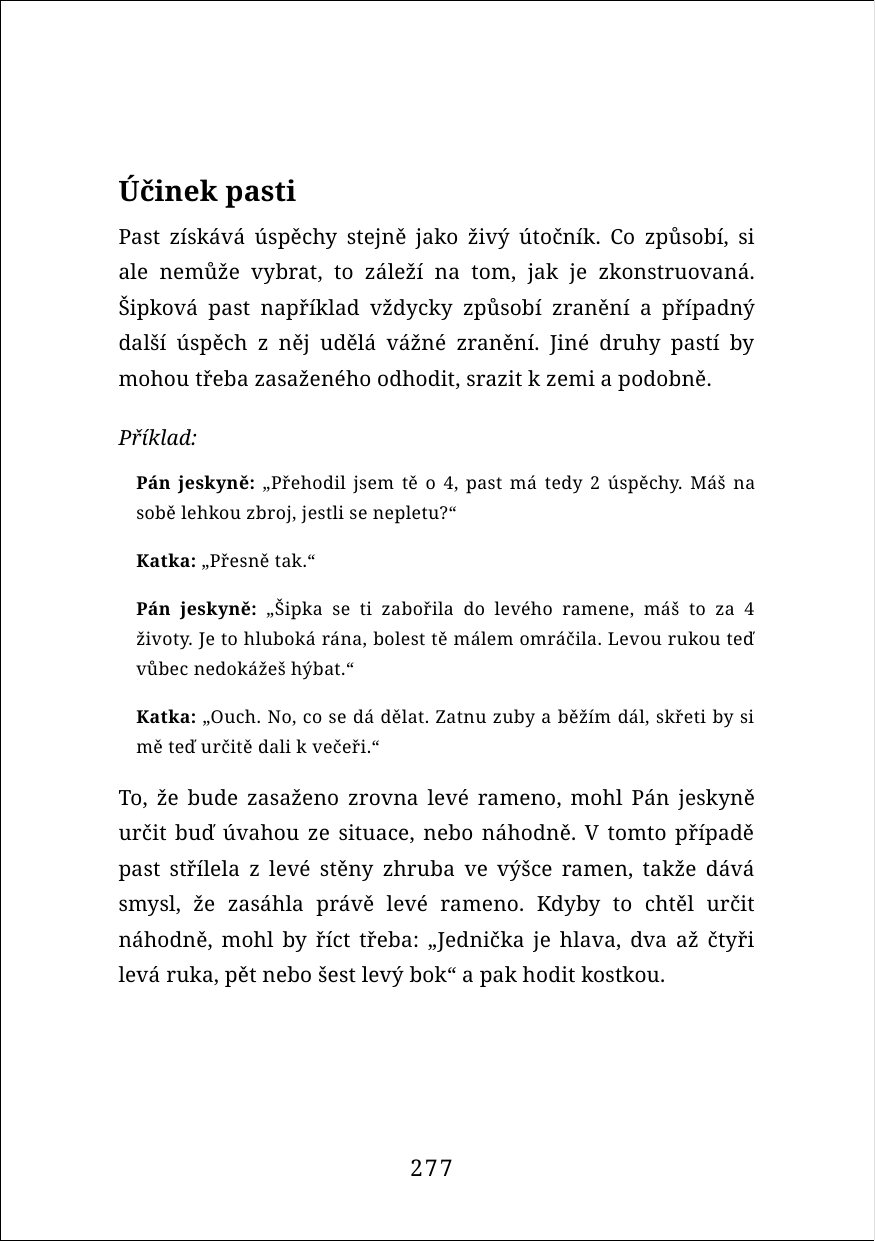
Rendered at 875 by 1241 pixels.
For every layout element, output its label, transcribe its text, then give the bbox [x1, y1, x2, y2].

text Pán jeskyně: „Přehodil jsem tě o 4, past má tedy 2 úspěchy. Máš na sobě lehkou zbroj, jestli se nepletu?“ [136, 470, 756, 525]
text Příklad: [118, 423, 756, 452]
subtitle Účinek pasti [118, 172, 756, 210]
text Katka: „Přesně tak.“ [136, 548, 756, 573]
text Katka: „Ouch. No, co se dá dělat. Zatnu zuby a běžím dál, skřeti by si mě teď určitě dali k večeři.“ [136, 705, 756, 759]
text To, že bude zasaženo zrovna levé rameno, mohl Pán jeskyně určit buď úvahou ze situace, nebo náhodně. V tomto případě past střílela z levé stěny zhruba ve výšce ramen, takže dává smysl, že zasáhla právě levé rameno. Kdyby to chtěl určit náhodně, mohl by říct třeba: „Jednička je hlava, dva až čtyři levá ruka, pět nebo šest levý bok“ a pak hodit kostkou. [118, 783, 756, 989]
text Past získává úspěchy stejně jako živý útočník. Co způsobí, si ale nemůže vybrat, to záleží na tom, jak je zkonstruovaná. Šipková past například vždycky způsobí zranění a případný další úspěch z něj udělá vážné zranění. Jiné druhy pastí by mohou třeba zasaženého odhodit, srazit k zemi a podobně. [118, 222, 756, 392]
text Pán jeskyně: „Šipka se ti zabořila do levého ramene, máš to za 4 životy. Je to hluboká rána, bolest tě málem omráčila. Levou rukou teď vůbec nedokážeš hýbat.“ [136, 596, 756, 681]
